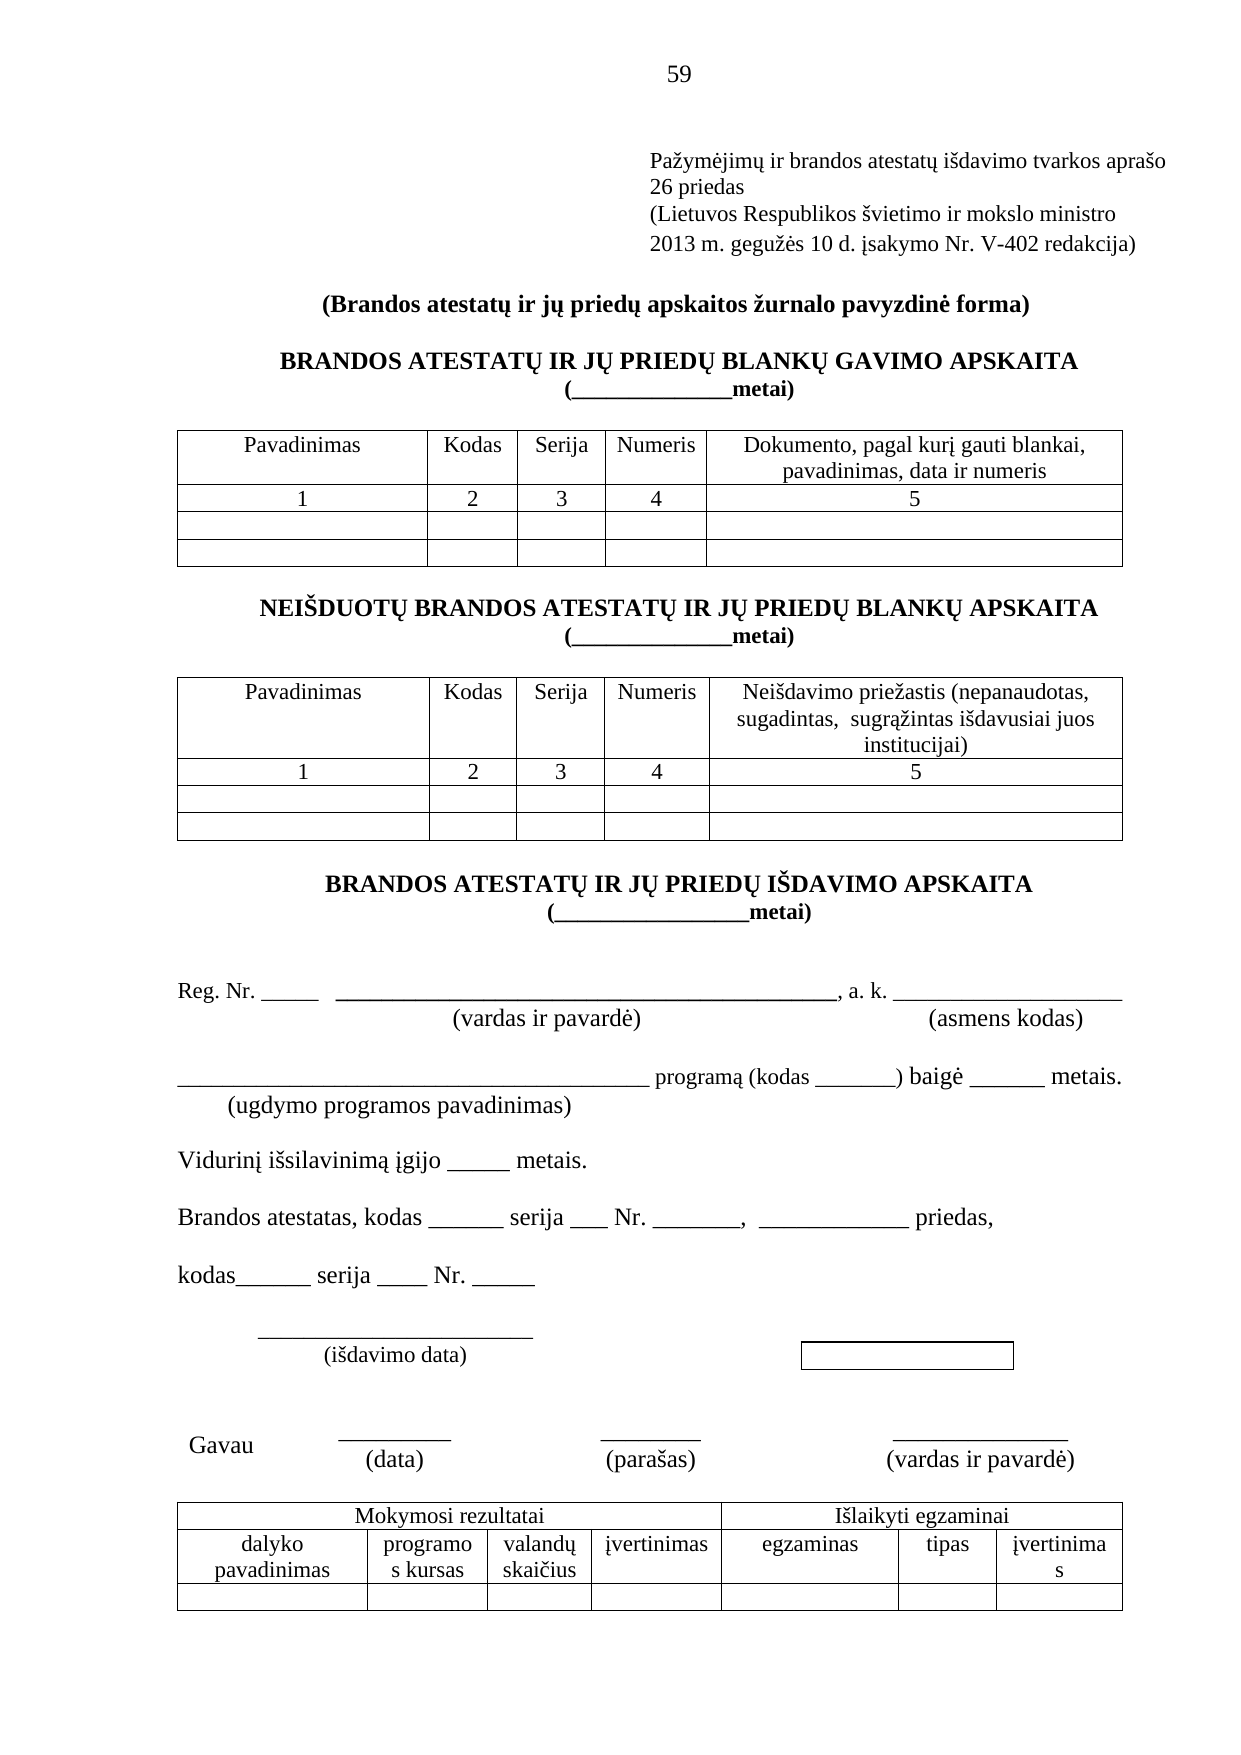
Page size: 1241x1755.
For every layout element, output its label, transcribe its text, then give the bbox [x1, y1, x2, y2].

table_header _________ (data) [301, 1415, 488, 1473]
table_header Pavadinimas [178, 431, 427, 484]
table_header Numeris [606, 431, 706, 484]
text BRANDOS ATESTATŲ IR JŲ PRIEDŲ IŠDAVIMO APSKAITA [177, 869, 1181, 898]
table_cell įvertinimas [997, 1530, 1122, 1583]
table_header Dokumento, pagal kurį gauti blankai, pavadinimas, data ir numeris [707, 431, 1122, 484]
table_cell 5 [707, 485, 1122, 511]
table_cell 4 [606, 485, 706, 511]
table_header Numeris [605, 678, 709, 757]
table_cell [430, 813, 516, 839]
table_header Gavau [177, 1415, 301, 1473]
table_header Kodas [430, 678, 516, 757]
text Pažymėjimų ir brandos atestatų išdavimo tvarkos aprašo [649, 147, 1181, 173]
table_cell [707, 540, 1122, 566]
table_cell 3 [517, 759, 604, 785]
text (_________________metai) [177, 898, 1181, 924]
text (ugdymo programos pavadinimas) [177, 1090, 1181, 1118]
table_cell 3 [518, 485, 605, 511]
text NEIŠDUOTŲ BRANDOS ATESTATŲ IR JŲ PRIEDŲ BLANKŲ APSKAITA [177, 593, 1181, 622]
table_cell [614, 1341, 801, 1369]
table_cell [606, 540, 706, 566]
table_cell [428, 512, 517, 539]
text (Lietuvos Respublikos švietimo ir mokslo ministro [649, 199, 1181, 226]
table_cell [1014, 1369, 1122, 1396]
table_cell [518, 512, 605, 539]
table_cell 1 [178, 485, 427, 511]
text kodas______ serija ____ Nr. _____ [177, 1260, 1181, 1289]
table_cell [899, 1584, 996, 1610]
table_header [746, 1415, 838, 1473]
table_header [801, 1315, 1013, 1341]
table_cell dalyko pavadinimas [178, 1530, 367, 1583]
text Vidurinį išsilavinimą įgijo _____ metais. [177, 1145, 1181, 1174]
text (vardas ir pavardė) (asmens kodas) [177, 1003, 1181, 1032]
text Reg. Nr. _____ , a. k. ____________________ [177, 977, 1181, 1003]
table_cell [518, 540, 605, 566]
table_header Išlaikyti egzaminai [722, 1503, 1122, 1529]
table_cell įvertinimas [592, 1530, 721, 1583]
table_cell 1 [178, 759, 429, 785]
table_header Serija [517, 678, 604, 757]
table_cell valandų skaičius [488, 1530, 591, 1583]
table_header Mokymosi rezultatai [178, 1503, 721, 1529]
table_cell [368, 1584, 487, 1610]
text Brandos atestatas, kodas ______ serija ___ Nr. _______, ____________ priedas, [177, 1202, 1181, 1231]
table_cell [605, 786, 709, 812]
table_cell egzaminas [722, 1530, 898, 1583]
table_header Kodas [428, 431, 517, 484]
table_cell [488, 1584, 591, 1610]
table_cell [801, 1370, 1013, 1396]
table_cell [178, 540, 427, 566]
text (______________metai) [177, 375, 1181, 401]
table_cell [178, 512, 427, 539]
table_header Serija [518, 431, 605, 484]
table_cell [428, 540, 517, 566]
table_header [1014, 1315, 1122, 1341]
table_cell [606, 512, 706, 539]
table_cell [517, 786, 604, 812]
table_header [489, 1415, 556, 1473]
table_cell programos kursas [368, 1530, 487, 1583]
text _ programą (kodas _______) baigė ______ metais. [177, 1061, 1181, 1090]
table_cell [517, 813, 604, 839]
table_header Pavadinimas [178, 678, 429, 757]
text 26 priedas [649, 173, 1181, 199]
table_cell [605, 813, 709, 839]
subtitle (Brandos atestatų ir jų priedų apskaitos žurnalo pavyzdinė forma) [177, 289, 1181, 317]
table_header ________________________ (išdavimo data) [177, 1315, 613, 1396]
table_cell [802, 1343, 1013, 1369]
table_cell [722, 1584, 898, 1610]
table_cell [592, 1584, 721, 1610]
table_header ________ (parašas) [556, 1415, 746, 1473]
table_cell [178, 786, 429, 812]
text (______________metai) [177, 622, 1181, 648]
table_cell [178, 1584, 367, 1610]
table_header ______________ (vardas ir pavardė) [839, 1415, 1122, 1473]
table_cell [430, 786, 516, 812]
table_cell [178, 813, 429, 839]
table_header [614, 1315, 801, 1341]
table_cell tipas [899, 1530, 996, 1583]
table_cell 4 [605, 759, 709, 785]
text BRANDOS ATESTATŲ IR JŲ PRIEDŲ BLANKŲ GAVIMO APSKAITA [177, 346, 1181, 375]
table_cell [707, 512, 1122, 539]
table_cell [710, 786, 1122, 812]
table_cell [1014, 1341, 1122, 1369]
table_cell 2 [430, 759, 516, 785]
table_cell [997, 1584, 1122, 1610]
text 2013 m. gegužės 10 d. įsakymo Nr. V-402 redakcija) [649, 230, 1181, 256]
table_cell [710, 813, 1122, 839]
table_header Neišdavimo priežastis (nepanaudotas, sugadintas, sugrąžintas išdavusiai juos institucijai) [710, 678, 1122, 757]
table_cell 5 [710, 759, 1122, 785]
table_cell [614, 1369, 801, 1396]
table_cell 2 [428, 485, 517, 511]
